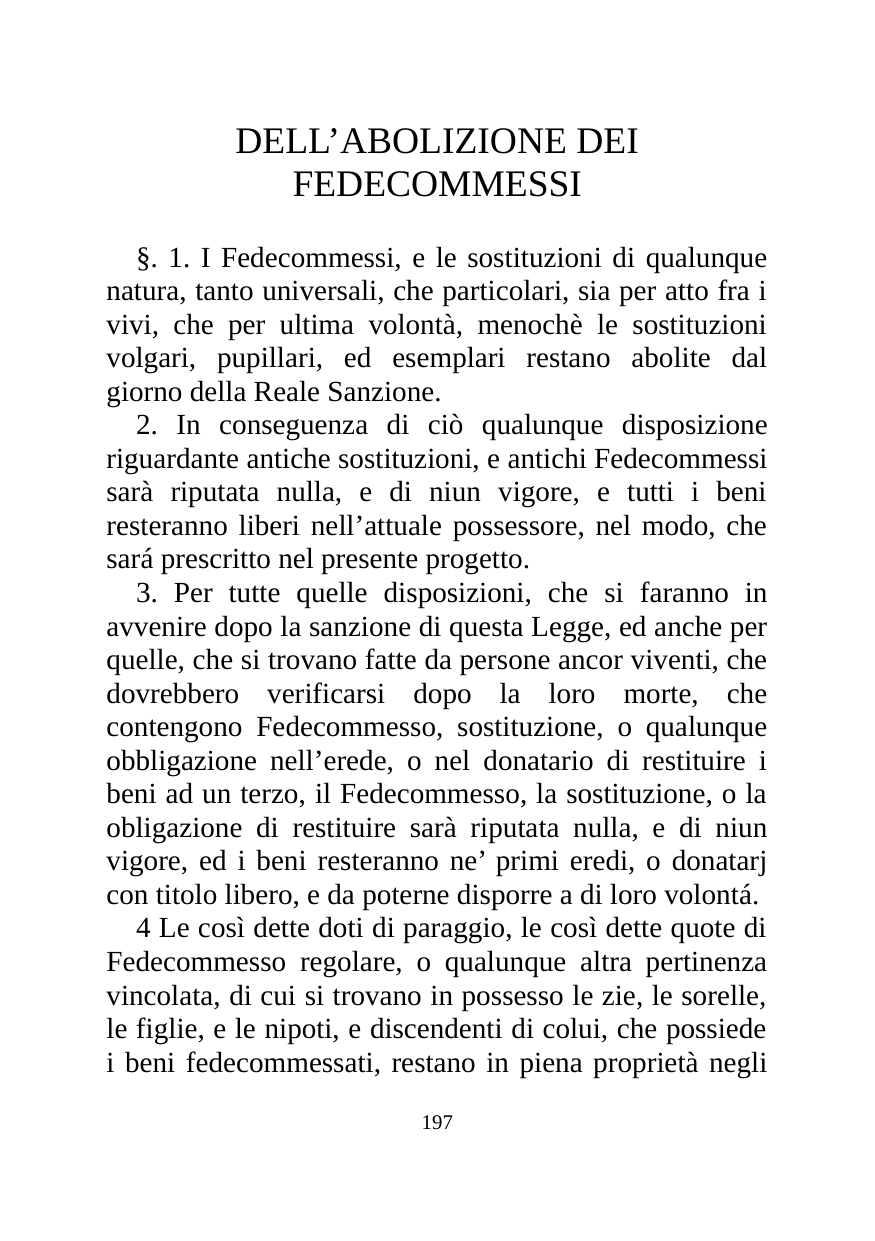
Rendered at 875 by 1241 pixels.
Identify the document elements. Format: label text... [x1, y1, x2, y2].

text §. 1. I Fedecommessi, e le sostituzioni di qualunque natura, tanto universali, che particolari, sia per atto fra i vivi, che per ultima volontà, menochè le sostituzioni volgari, pupillari, ed esemplari restano abolite dal giorno della Reale Sanzione. [106, 240, 768, 407]
text 3. Per tutte quelle disposizioni, che si faranno in avvenire dopo la sanzione di questa Legge, ed anche per quelle, che si trovano fatte da persone ancor viventi, che dovrebbero verificarsi dopo la loro morte, che contengono Fedecommesso, sostituzione, o qualunque obbligazione nell’erede, o nel donatario di restituire i beni ad un terzo, il Fedecommesso, la sostituzione, o la obligazione di restituire sarà riputata nulla, e di niun vigore, ed i beni resteranno ne’ primi eredi, o donatarj con titolo libero, e da poterne disporre a di loro volontá. [106, 575, 768, 911]
subtitle DELL’ABOLIZIONE DEI FEDECOMMESSI [106, 118, 768, 204]
text 2. In conseguenza di ciò qualunque disposizione riguardante antiche sostituzioni, e antichi Fedecommessi sarà riputata nulla, e di niun vigore, e tutti i beni resteranno liberi nell’attuale possessore, nel modo, che sará prescritto nel presente progetto. [106, 407, 768, 575]
text 4 Le così dette doti di paraggio, le così dette quote di Fedecommesso regolare, o qualunque altra pertinenza vincolata, di cui si trovano in possesso le zie, le sorelle, le figlie, e le nipoti, e discendenti di colui, che possiede i beni fedecommessati, restano in piena proprietà negli [106, 911, 768, 1078]
